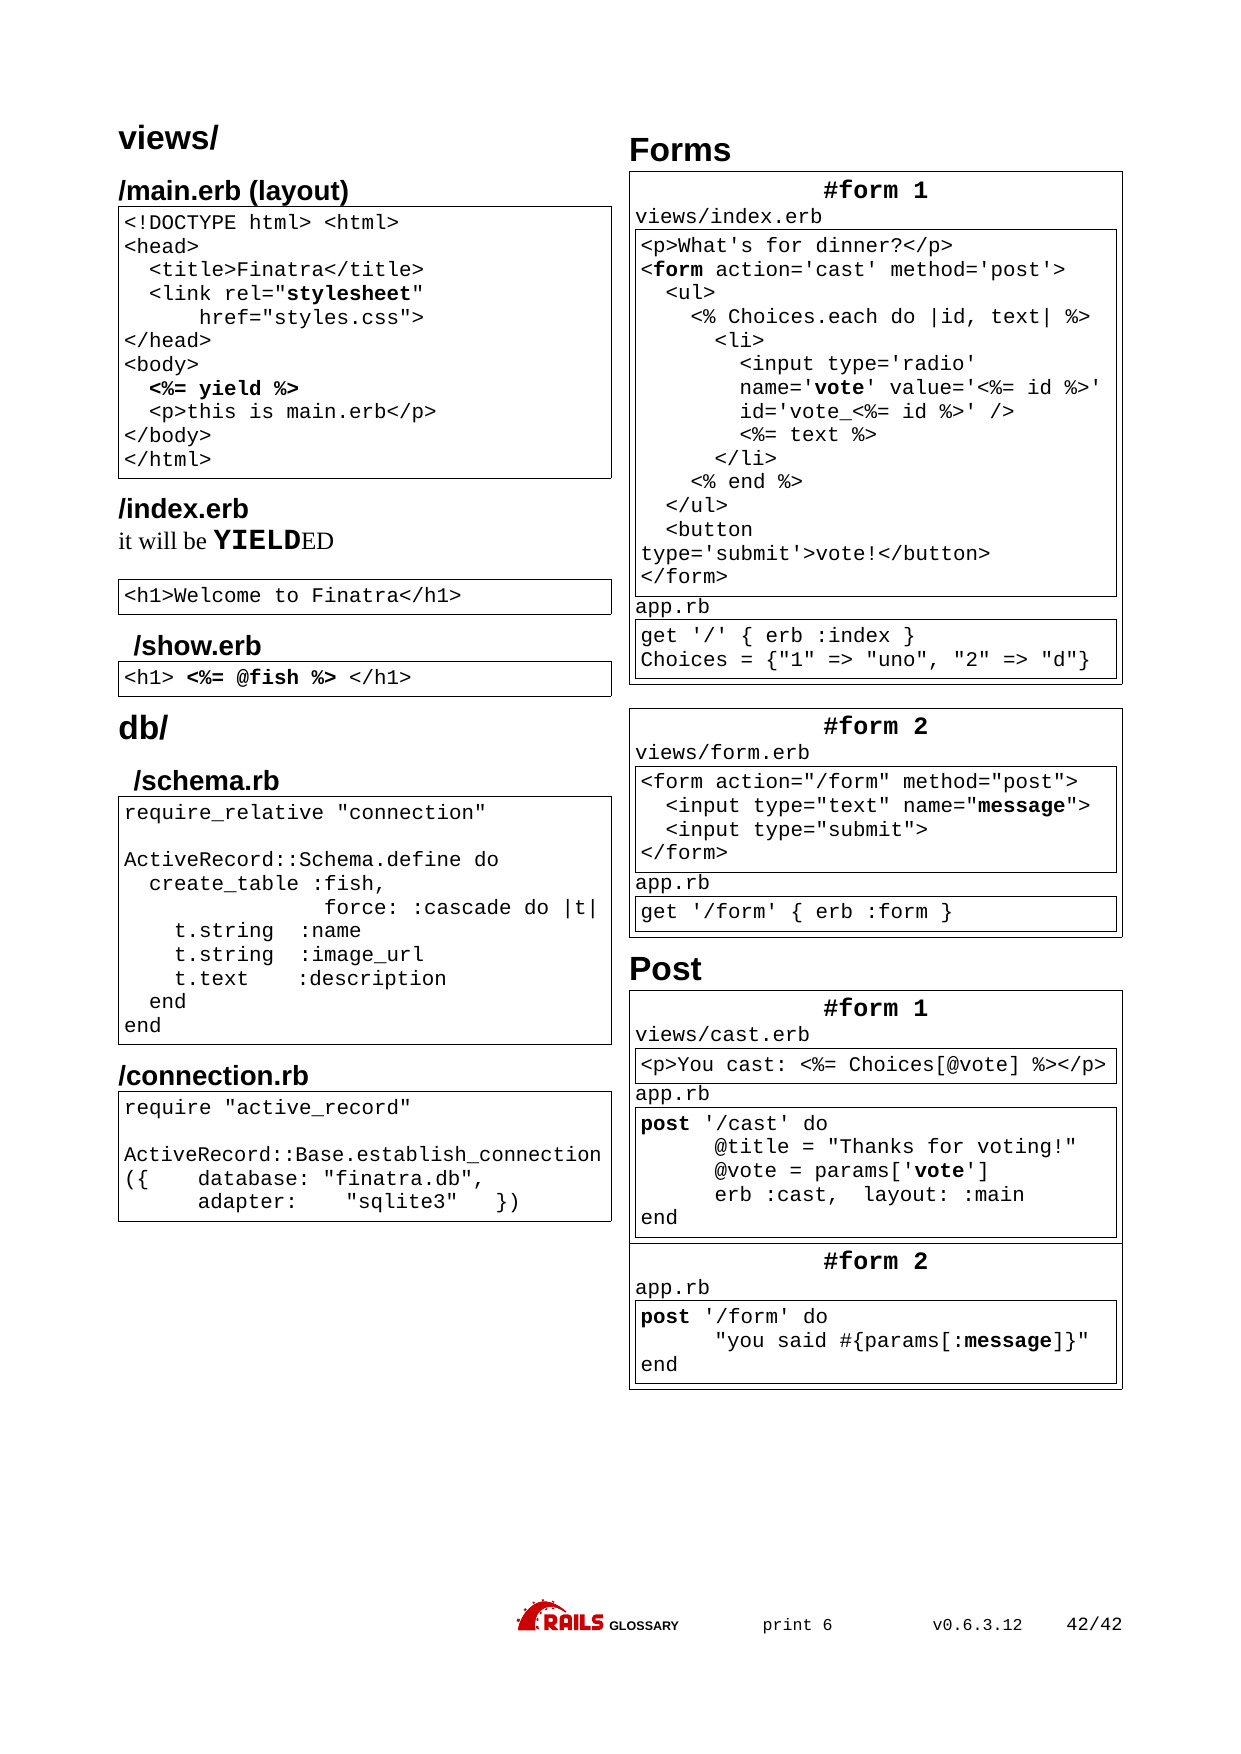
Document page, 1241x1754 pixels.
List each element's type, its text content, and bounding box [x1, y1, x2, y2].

table_header #form 2 views/form.erb app.rb [630, 709, 1122, 937]
table_header post '/form' do "you said #{params[:message]}" end [636, 1301, 1116, 1383]
table_header require "active_record" ActiveRecord::Base.establish_connection({ database: "finatra.db", adapter: "sqlite3" }) [119, 1092, 611, 1221]
table_header <h1> <%= @fish %> </h1> [119, 662, 611, 696]
table_header <form action="/form" method="post"> <input type="text" name="message"> <input type="submit"> </form> [636, 767, 1116, 872]
table_header <h1>Welcome to Finatra</h1> [119, 580, 611, 614]
subtitle views/ [118, 118, 611, 157]
subtitle /connection.rb [118, 1059, 611, 1091]
table_header get '/form' { erb :form } [636, 897, 1116, 931]
subtitle Post [629, 948, 1122, 987]
table_header #form 1 views/cast.erb app.rb [630, 991, 1122, 1243]
table_cell #form 2 app.rb [630, 1244, 1122, 1389]
table_header require_relative "connection" ActiveRecord::Schema.define do create_table :fish, force: :cascade do |t| t.string :name t.string :image_url t.text :description end end [119, 797, 611, 1044]
subtitle db/ [118, 708, 611, 747]
table_header <p>What's for dinner?</p> <form action='cast' method='post'> <ul> <% Choices.each do |id, text| %> <li> <input type='radio' name='vote' value='<%= id %>' id='vote_<%= id %>' /> <%= text %> </li> <% end %> </ul> <button type='submit'>vote!</button> </form> [636, 230, 1116, 596]
table_header post '/cast' do @title = "Thanks for voting!" @vote = params['vote'] erb :cast, layout: :main end [636, 1108, 1116, 1237]
subtitle /index.erb [118, 493, 611, 525]
table_header <!DOCTYPE html> <html> <head> <title>Finatra</title> <link rel="stylesheet" href="styles.css"> </head> <body> <%= yield %> <p>this is main.erb</p> </body> </html> [119, 207, 611, 478]
subtitle Forms [629, 130, 1122, 168]
table_header #form 1 views/index.erb app.rb [630, 172, 1122, 684]
table_header get '/' { erb :index } Choices = {"1" => "uno", "2" => "d"} [636, 620, 1116, 678]
subtitle /show.erb [118, 629, 611, 661]
table_header <p>You cast: <%= Choices[@vote] %></p> [636, 1049, 1116, 1083]
subtitle /schema.rb [118, 764, 611, 796]
text it will be YIELDED [118, 525, 611, 558]
subtitle /main.erb (layout) [118, 174, 611, 206]
